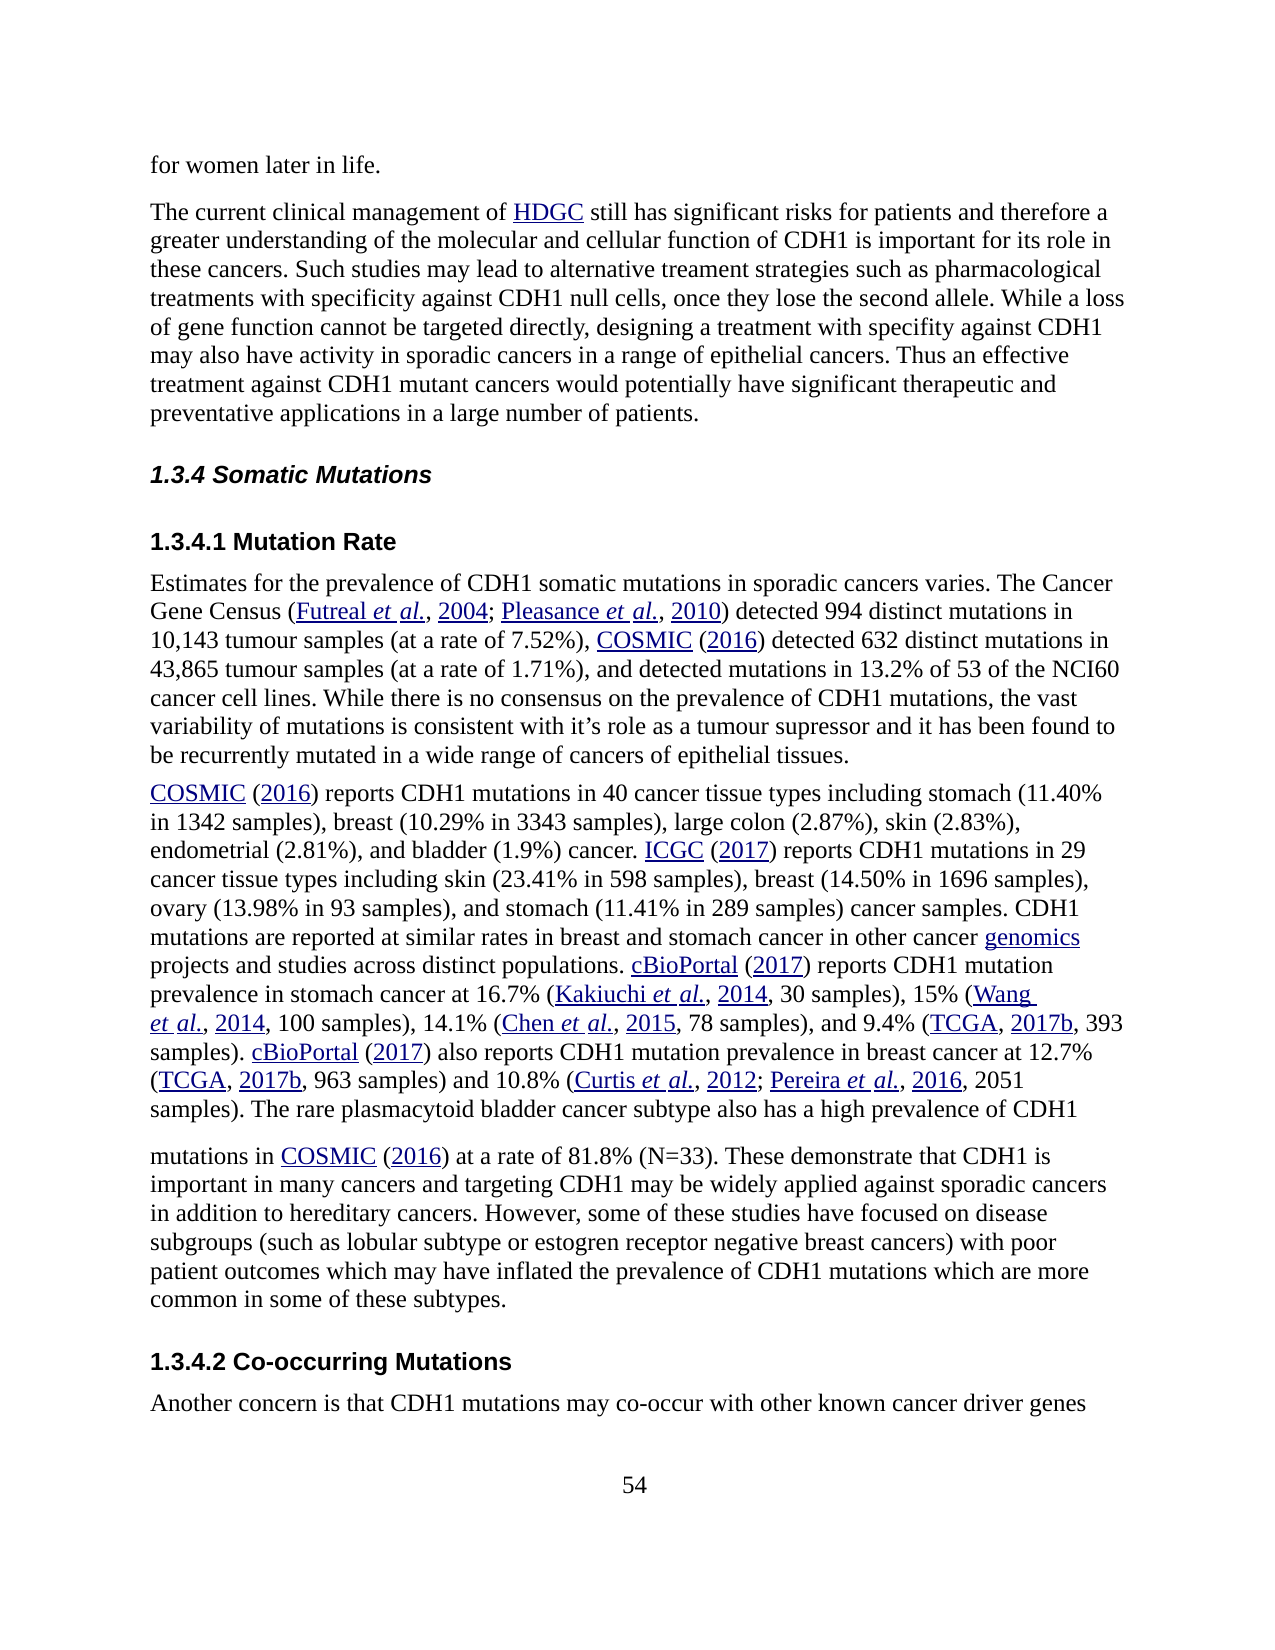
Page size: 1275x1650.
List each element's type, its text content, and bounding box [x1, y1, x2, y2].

subtitle 1.3.4.1 Mutation Rate [150, 527, 1125, 555]
text Estimates for the prevalence of CDH1 somatic mutations in sporadic cancers varies. The Cancer Gene Census (Futreal et al., 2004; Pleasance et al., 2010) detected 994 distinct mutations in 10,143 tumour samples (at a rate of 7.52%), COSMIC (2016) detected 632 distinct mutations in 43,865 tumour samples (at a rate of 1.71%), and detected mutations in 13.2% of 53 of the NCI60 cancer cell lines. While there is no consensus on the prevalence of CDH1 mutations, the vast variability of mutations is consistent with it’s role as a tumour supressor and it has been found to be recurrently mutated in a wide range of cancers of epithelial tissues. [150, 568, 1125, 769]
subtitle 1.3.4 Somatic Mutations [150, 461, 1125, 489]
text The current clinical management of HDGC still has significant risks for patients and therefore a greater understanding of the molecular and cellular function of CDH1 is important for its role in these cancers. Such studies may lead to alternative treament strategies such as pharmacological treatments with specificity against CDH1 null cells, once they lose the second allele. While a loss of gene function cannot be targeted directly, designing a treatment with specifity against CDH1 may also have activity in sporadic cancers in a range of epithelial cancers. Thus an effective treatment against CDH1 mutant cancers would potentially have significant therapeutic and preventative applications in a large number of patients. [150, 197, 1125, 427]
subtitle 1.3.4.2 Co-occurring Mutations [150, 1347, 1125, 1376]
text mutations in COSMIC (2016) at a rate of 81.8% (N=33). These demonstrate that CDH1 is important in many cancers and targeting CDH1 may be widely applied against sporadic cancers in addition to hereditary cancers. However, some of these studies have focused on disease subgroups (such as lobular subtype or estogren receptor negative breast cancers) with poor patient outcomes which may have inflated the prevalence of CDH1 mutations which are more common in some of these subtypes. [150, 1141, 1125, 1313]
text for women later in life. [150, 150, 1125, 179]
text Another concern is that CDH1 mutations may co-occur with other known cancer driver genes [150, 1388, 1125, 1417]
text COSMIC (2016) reports CDH1 mutations in 40 cancer tissue types including stomach (11.40% in 1342 samples), breast (10.29% in 3343 samples), large colon (2.87%), skin (2.83%), endometrial (2.81%), and bladder (1.9%) cancer. ICGC (2017) reports CDH1 mutations in 29 cancer tissue types including skin (23.41% in 598 samples), breast (14.50% in 1696 samples), ovary (13.98% in 93 samples), and stomach (11.41% in 289 samples) cancer samples. CDH1 mutations are reported at similar rates in breast and stomach cancer in other cancer genomics projects and studies across distinct populations. cBioPortal (2017) reports CDH1 mutation prevalence in stomach cancer at 16.7% (Kakiuchi et al., 2014, 30 samples), 15% (Wang et al., 2014, 100 samples), 14.1% (Chen et al., 2015, 78 samples), and 9.4% (TCGA, 2017b, 393 samples). cBioPortal (2017) also reports CDH1 mutation prevalence in breast cancer at 12.7% (TCGA, 2017b, 963 samples) and 10.8% (Curtis et al., 2012; Pereira et al., 2016, 2051 samples). The rare plasmacytoid bladder cancer subtype also has a high prevalence of CDH1 [150, 778, 1125, 1123]
